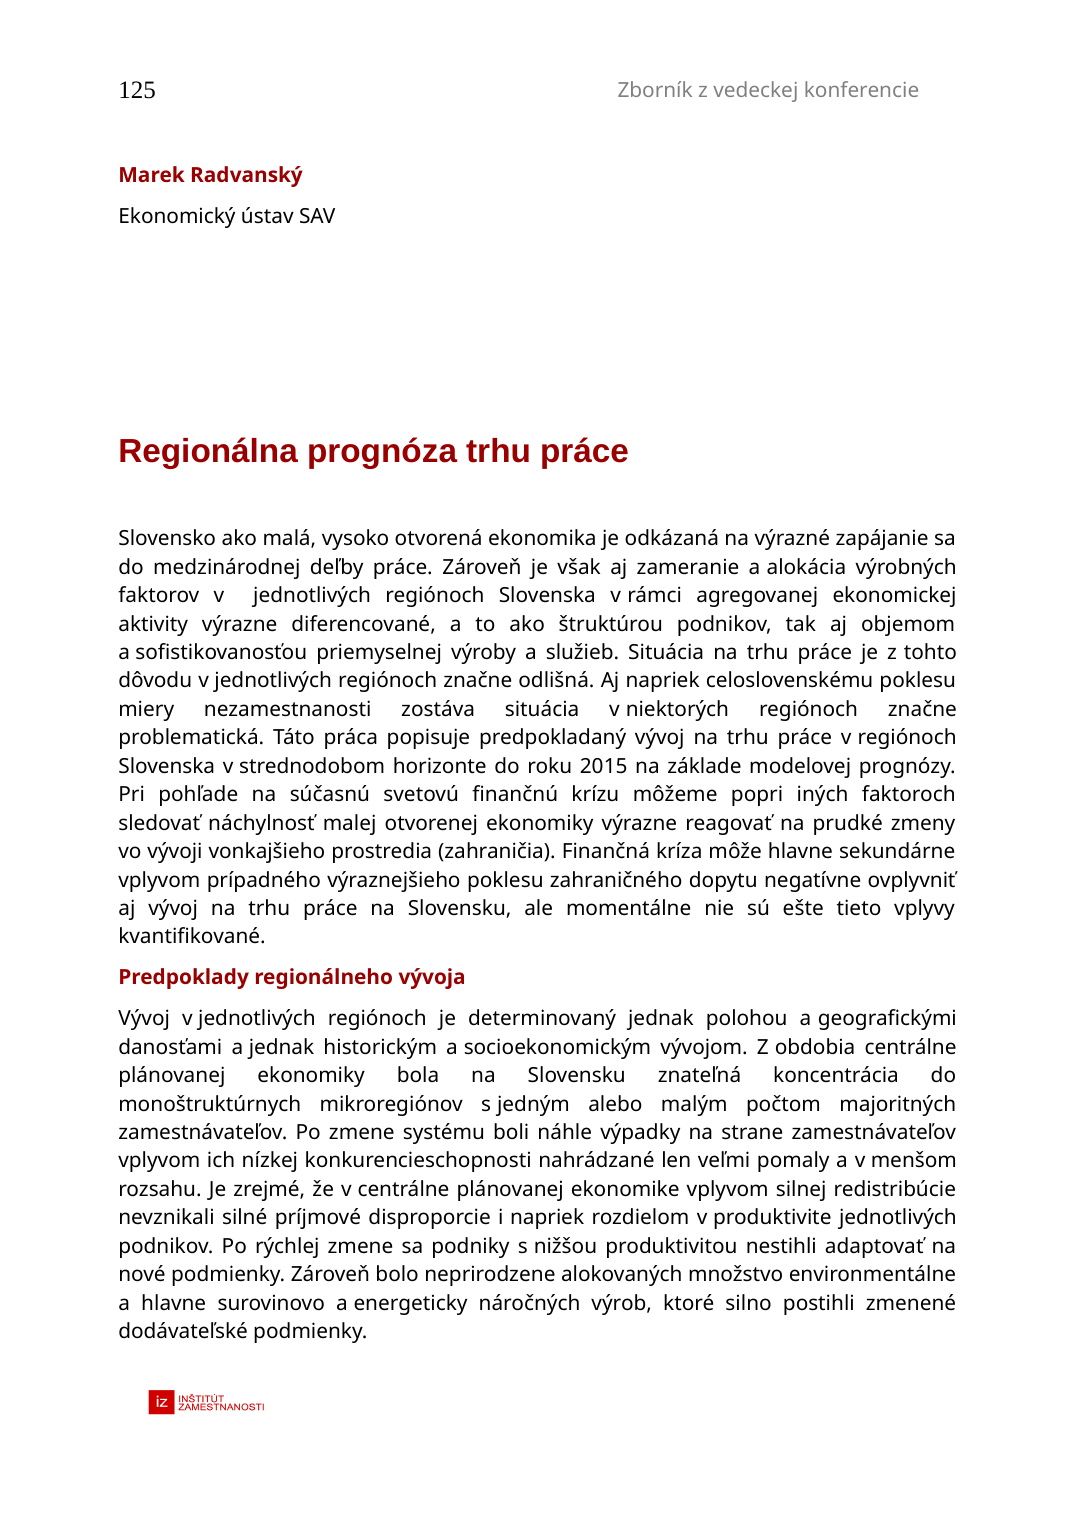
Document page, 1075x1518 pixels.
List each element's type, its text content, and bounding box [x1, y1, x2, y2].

text Ekonomický ústav SAV [118, 201, 957, 230]
subtitle Regionálna prognóza trhu práce [118, 432, 957, 470]
subtitle Predpoklady regionálneho vývoja [118, 962, 957, 991]
picture [134, 1370, 278, 1434]
text Vývoj v jednotlivých regiónoch je determinovaný jednak polohou a geografickými danosťami a jednak historickým a socioekonomickým vývojom. Z obdobia centrálne plánovanej ekonomiky bola na Slovensku znateľná koncentrácia do monoštruktúrnych mikroregiónov s jedným alebo malým počtom majoritných zamestnávateľov. Po zmene systému boli náhle výpadky na strane zamestnávateľov vplyvom ich nízkej konkurencieschopnosti nahrádzané len veľmi pomaly a v menšom rozsahu. Je zrejmé, že v centrálne plánovanej ekonomike vplyvom silnej redistribúcie nevznikali silné príjmové disproporcie i napriek rozdielom v produktivite jednotlivých podnikov. Po rýchlej zmene sa podniky s nižšou produktivitou nestihli adaptovať na nové podmienky. Zároveň bolo neprirodzene alokovaných množstvo environmentálne a hlavne surovinovo a energeticky náročných výrob, ktoré silno postihli zmenené dodávateľské podmienky. [118, 1003, 957, 1345]
subtitle Marek Radvanský [118, 160, 957, 189]
text Slovensko ako malá, vysoko otvorená ekonomika je odkázaná na výrazné zapájanie sa do medzinárodnej deľby práce. Zároveň je však aj zameranie a alokácia výrobných faktorov v jednotlivých regiónoch Slovenska v rámci agregovanej ekonomickej aktivity výrazne diferencované, a to ako štruktúrou podnikov, tak aj objemom a sofistikovanosťou priemyselnej výroby a služieb. Situácia na trhu práce je z tohto dôvodu v jednotlivých regiónoch značne odlišná. Aj napriek celoslovenskému poklesu miery nezamestnanosti zostáva situácia v niektorých regiónoch značne problematická. Táto práca popisuje predpokladaný vývoj na trhu práce v regiónoch Slovenska v strednodobom horizonte do roku 2015 na základe modelovej prognózy. Pri pohľade na súčasnú svetovú finančnú krízu môžeme popri iných faktoroch sledovať náchylnosť malej otvorenej ekonomiky výrazne reagovať na prudké zmeny vo vývoji vonkajšieho prostredia (zahraničia). Finančná kríza môže hlavne sekundárne vplyvom prípadného výraznejšieho poklesu zahraničného dopytu negatívne ovplyvniť aj vývoj na trhu práce na Slovensku, ale momentálne nie sú ešte tieto vplyvy kvantifikované. [118, 523, 957, 950]
